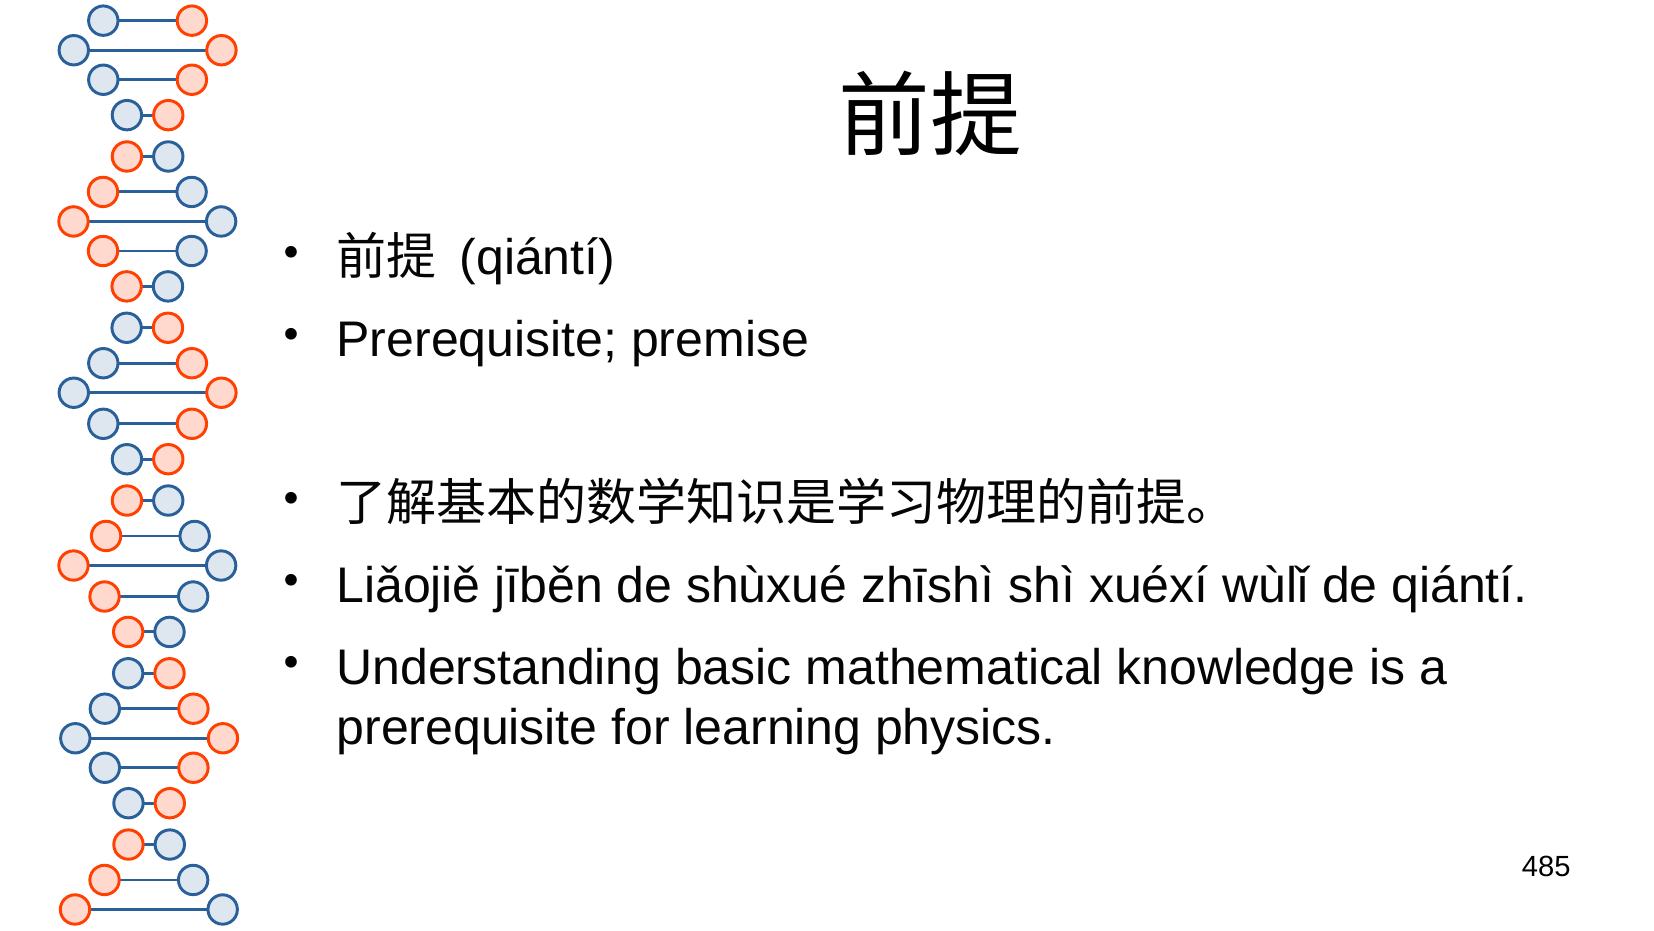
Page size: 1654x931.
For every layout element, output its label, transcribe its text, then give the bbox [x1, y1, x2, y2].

title 前提 [265, 35, 1595, 189]
list 前提 (qiántí) Prerequisite; premise 了解基本的数学知识是学习物理的前提。 Liǎojiě jīběn de shùxué zhīshì shì xuéxí wùlǐ de qiántí. Understanding basic mathematical knowledge is a prerequisite for learning physics. [265, 224, 1595, 764]
